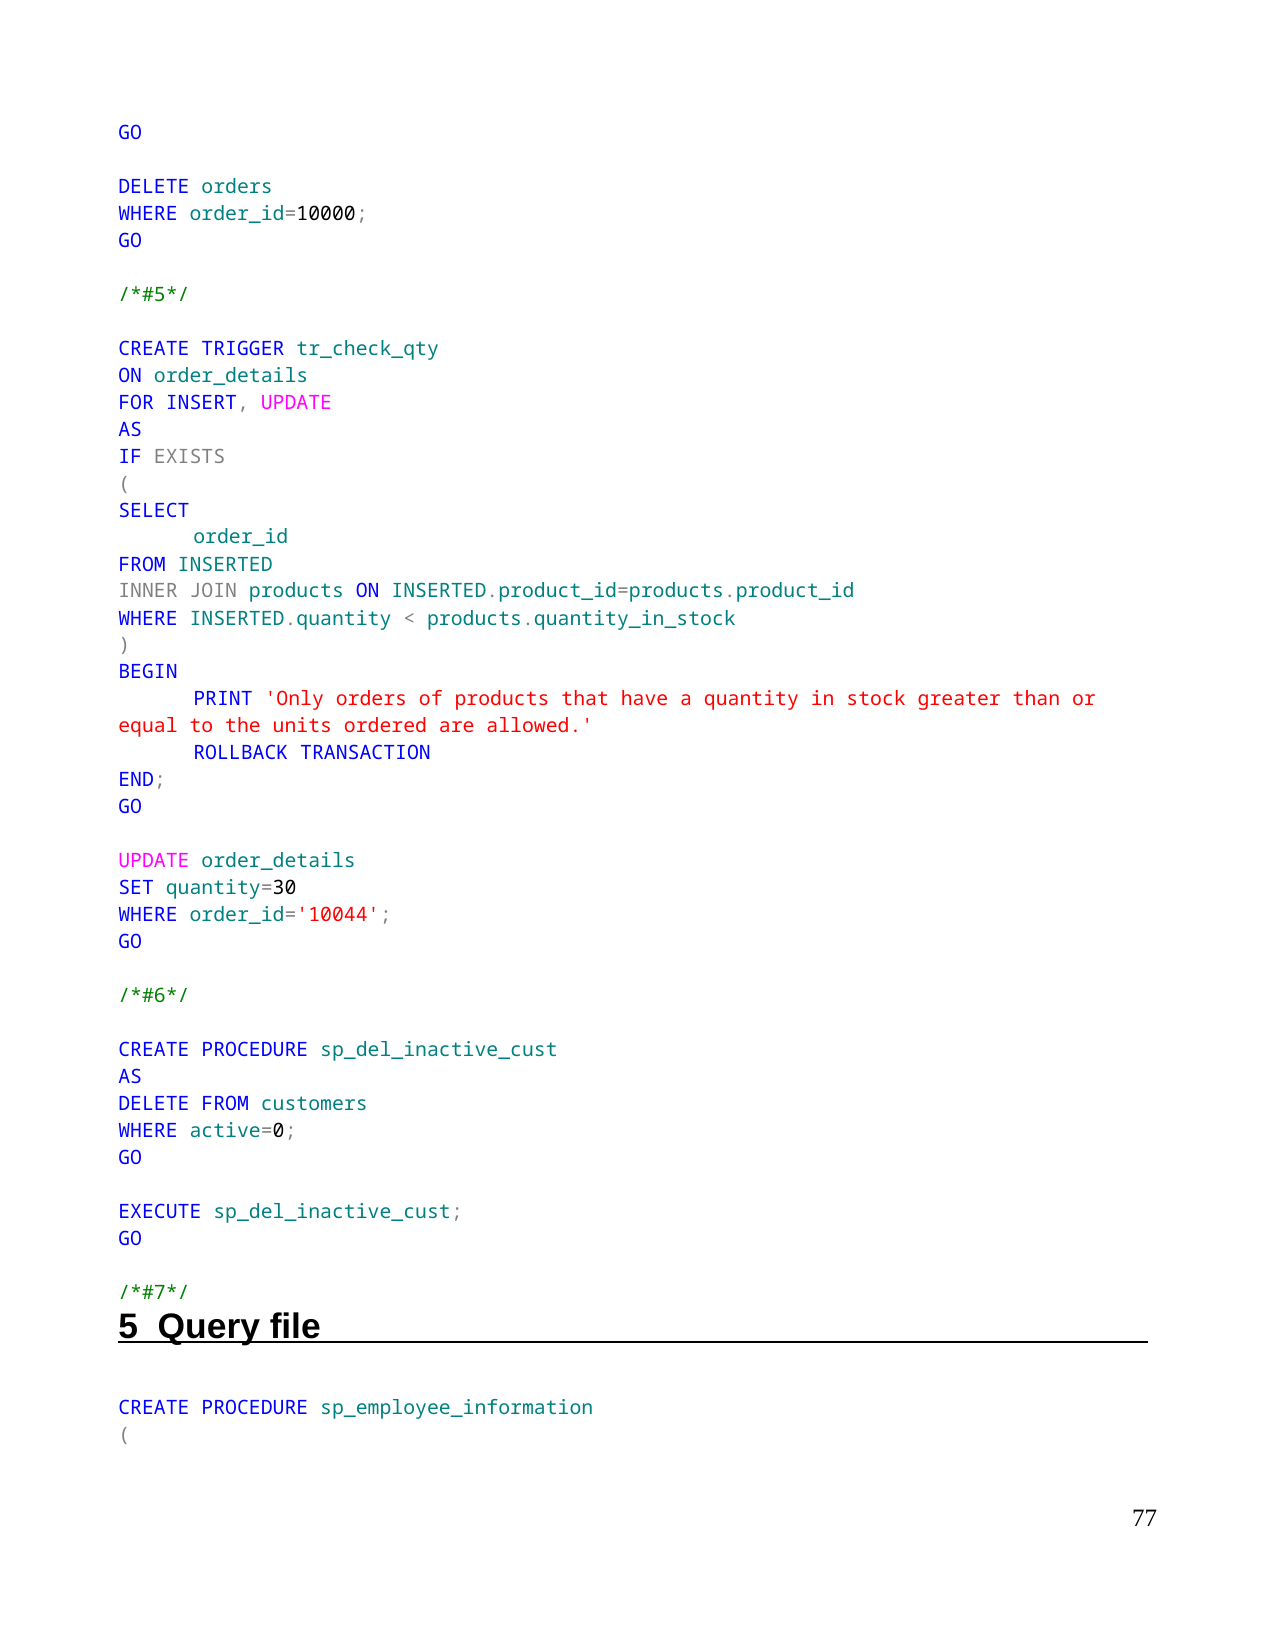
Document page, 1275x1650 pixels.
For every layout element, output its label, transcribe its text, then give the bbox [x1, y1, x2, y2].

text FROM INSERTED [118, 550, 1157, 577]
text order_id [118, 523, 1157, 550]
text WHERE order_id=10000; [118, 199, 1157, 226]
text WHERE INSERTED.quantity < products.quantity_in_stock [118, 604, 1157, 631]
text CREATE PROCEDURE sp_employee_information [118, 1393, 1157, 1420]
text ON order_details [118, 361, 1157, 388]
text AS [118, 1062, 1157, 1089]
text SELECT [118, 496, 1157, 523]
text /*#5*/ [118, 280, 1157, 307]
text ROLLBACK TRANSACTION [118, 739, 1157, 766]
text WHERE order_id='10044'; [118, 901, 1157, 927]
text FOR INSERT, UPDATE [118, 388, 1157, 415]
text END; [118, 766, 1157, 793]
text GO [118, 927, 1157, 954]
text GO [118, 226, 1157, 253]
text IF EXISTS [118, 442, 1157, 469]
text SET quantity=30 [118, 873, 1157, 901]
text WHERE active=0; [118, 1116, 1157, 1143]
text GO [118, 1143, 1157, 1170]
text CREATE TRIGGER tr_check_qty [118, 334, 1157, 361]
text PRINT 'Only orders of products that have a quantity in stock greater than or equal to the units ordered are allowed.' [118, 685, 1157, 739]
text AS [118, 415, 1157, 442]
text 5 Query file [118, 1305, 1157, 1346]
text ) [118, 631, 1157, 658]
text EXECUTE sp_del_inactive_cust; [118, 1197, 1157, 1224]
text /*#6*/ [118, 981, 1157, 1008]
text ( [118, 1420, 1157, 1447]
text INNER JOIN products ON INSERTED.product_id=products.product_id [118, 577, 1157, 604]
text DELETE FROM customers [118, 1089, 1157, 1116]
text CREATE PROCEDURE sp_del_inactive_cust [118, 1035, 1157, 1062]
text GO [118, 793, 1157, 819]
text BEGIN [118, 658, 1157, 685]
text GO [118, 1224, 1157, 1251]
text ( [118, 469, 1157, 496]
text DELETE orders [118, 172, 1157, 199]
text /*#7*/ [118, 1278, 1157, 1305]
text UPDATE order_details [118, 847, 1157, 873]
text GO [118, 118, 1157, 145]
